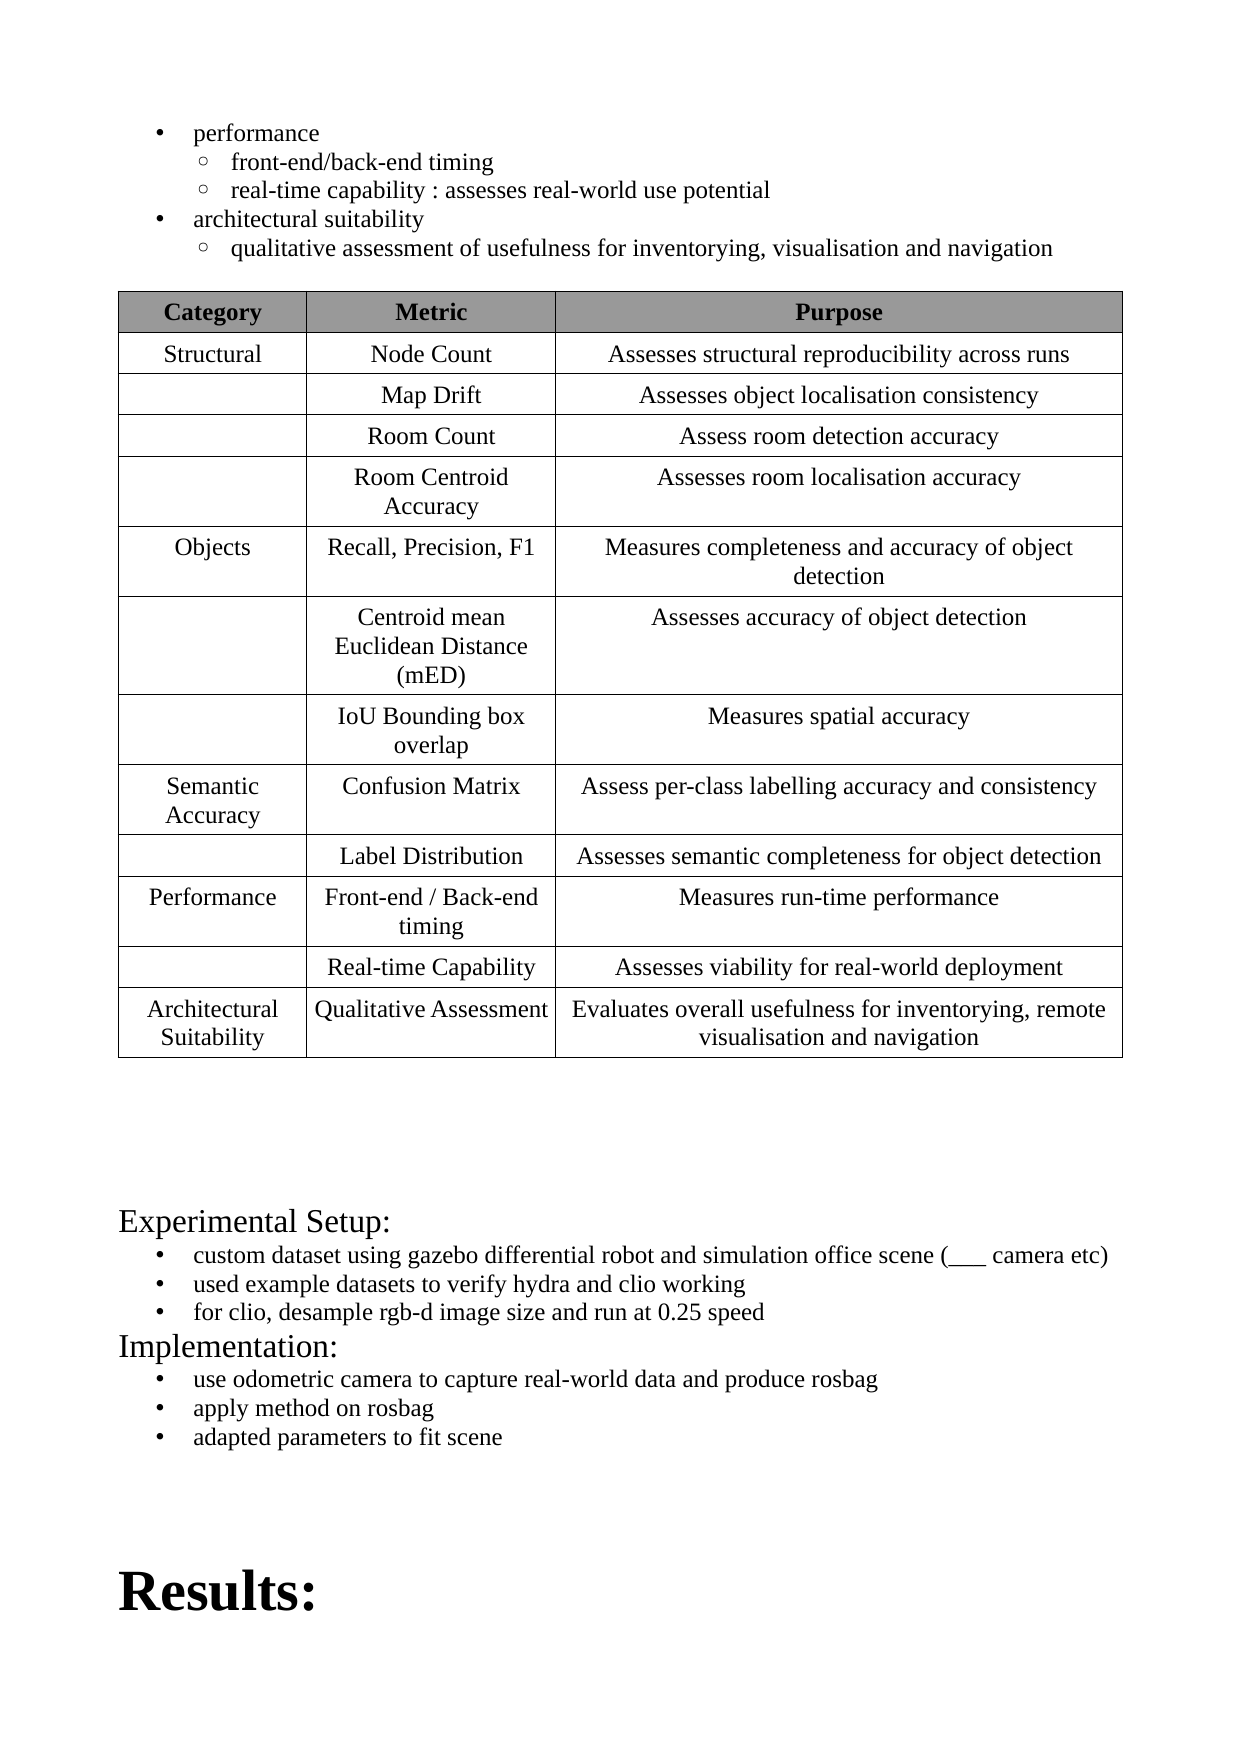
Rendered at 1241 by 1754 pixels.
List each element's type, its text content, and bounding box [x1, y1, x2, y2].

table_cell [119, 695, 306, 764]
table_cell Label Distribution [307, 835, 555, 876]
list real-time capability : assesses real-world use potential [193, 176, 1122, 204]
list performance [156, 118, 1122, 147]
table_cell Map Drift [307, 374, 555, 414]
table_cell Measures run-time performance [556, 877, 1122, 946]
table_cell Node Count [307, 333, 555, 373]
list architectural suitability [156, 204, 1122, 233]
table_cell Evaluates overall usefulness for inventorying, remote visualisation and navigation [556, 988, 1122, 1057]
text Results: [118, 1556, 1122, 1623]
table_cell Assesses room localisation accuracy [556, 457, 1122, 526]
table_cell Recall, Precision, F1 [307, 527, 555, 596]
table_cell Assesses object localisation consistency [556, 374, 1122, 414]
table_header Category [119, 292, 306, 332]
table_cell Real-time Capability [307, 947, 555, 987]
table_cell Room Centroid Accuracy [307, 457, 555, 526]
table_cell IoU Bounding box overlap [307, 695, 555, 764]
table_header Purpose [556, 292, 1122, 332]
table_cell Structural [119, 333, 306, 373]
table_cell Semantic Accuracy [119, 765, 306, 834]
table_cell Confusion Matrix [307, 765, 555, 834]
table_cell Measures completeness and accuracy of object detection [556, 527, 1122, 596]
table_cell Measures spatial accuracy [556, 695, 1122, 764]
list front-end/back-end timing [193, 147, 1122, 176]
table_cell Assesses structural reproducibility across runs [556, 333, 1122, 373]
table_cell Assess per-class labelling accuracy and consistency [556, 765, 1122, 834]
list adapted parameters to fit scene [156, 1422, 1122, 1451]
list used example datasets to verify hydra and clio working [156, 1269, 1122, 1297]
table_cell Objects [119, 527, 306, 596]
table_cell [119, 415, 306, 456]
list use odometric camera to capture real-world data and produce rosbag [156, 1364, 1122, 1393]
table_cell Assess room detection accuracy [556, 415, 1122, 456]
table_cell Architectural Suitability [119, 988, 306, 1057]
table_cell [119, 835, 306, 876]
text Implementation: [118, 1326, 1122, 1364]
list qualitative assessment of usefulness for inventorying, visualisation and navigation [193, 233, 1122, 262]
table_cell Assesses accuracy of object detection [556, 597, 1122, 694]
table_cell Assesses viability for real-world deployment [556, 947, 1122, 987]
table_cell Assesses semantic completeness for object detection [556, 835, 1122, 876]
table_cell Performance [119, 877, 306, 946]
table_cell Room Count [307, 415, 555, 456]
table_cell [119, 374, 306, 414]
text Experimental Setup: [118, 1202, 1122, 1240]
table_cell Centroid mean Euclidean Distance (mED) [307, 597, 555, 694]
table_cell [119, 597, 306, 694]
list custom dataset using gazebo differential robot and simulation office scene (___ camera etc) [156, 1240, 1122, 1269]
table_cell Front-end / Back-end timing [307, 877, 555, 946]
table_cell [119, 457, 306, 526]
table_cell Qualitative Assessment [307, 988, 555, 1057]
table_cell [119, 947, 306, 987]
list apply method on rosbag [156, 1393, 1122, 1422]
list for clio, desample rgb-d image size and run at 0.25 speed [156, 1297, 1122, 1326]
table_header Metric [307, 292, 555, 332]
